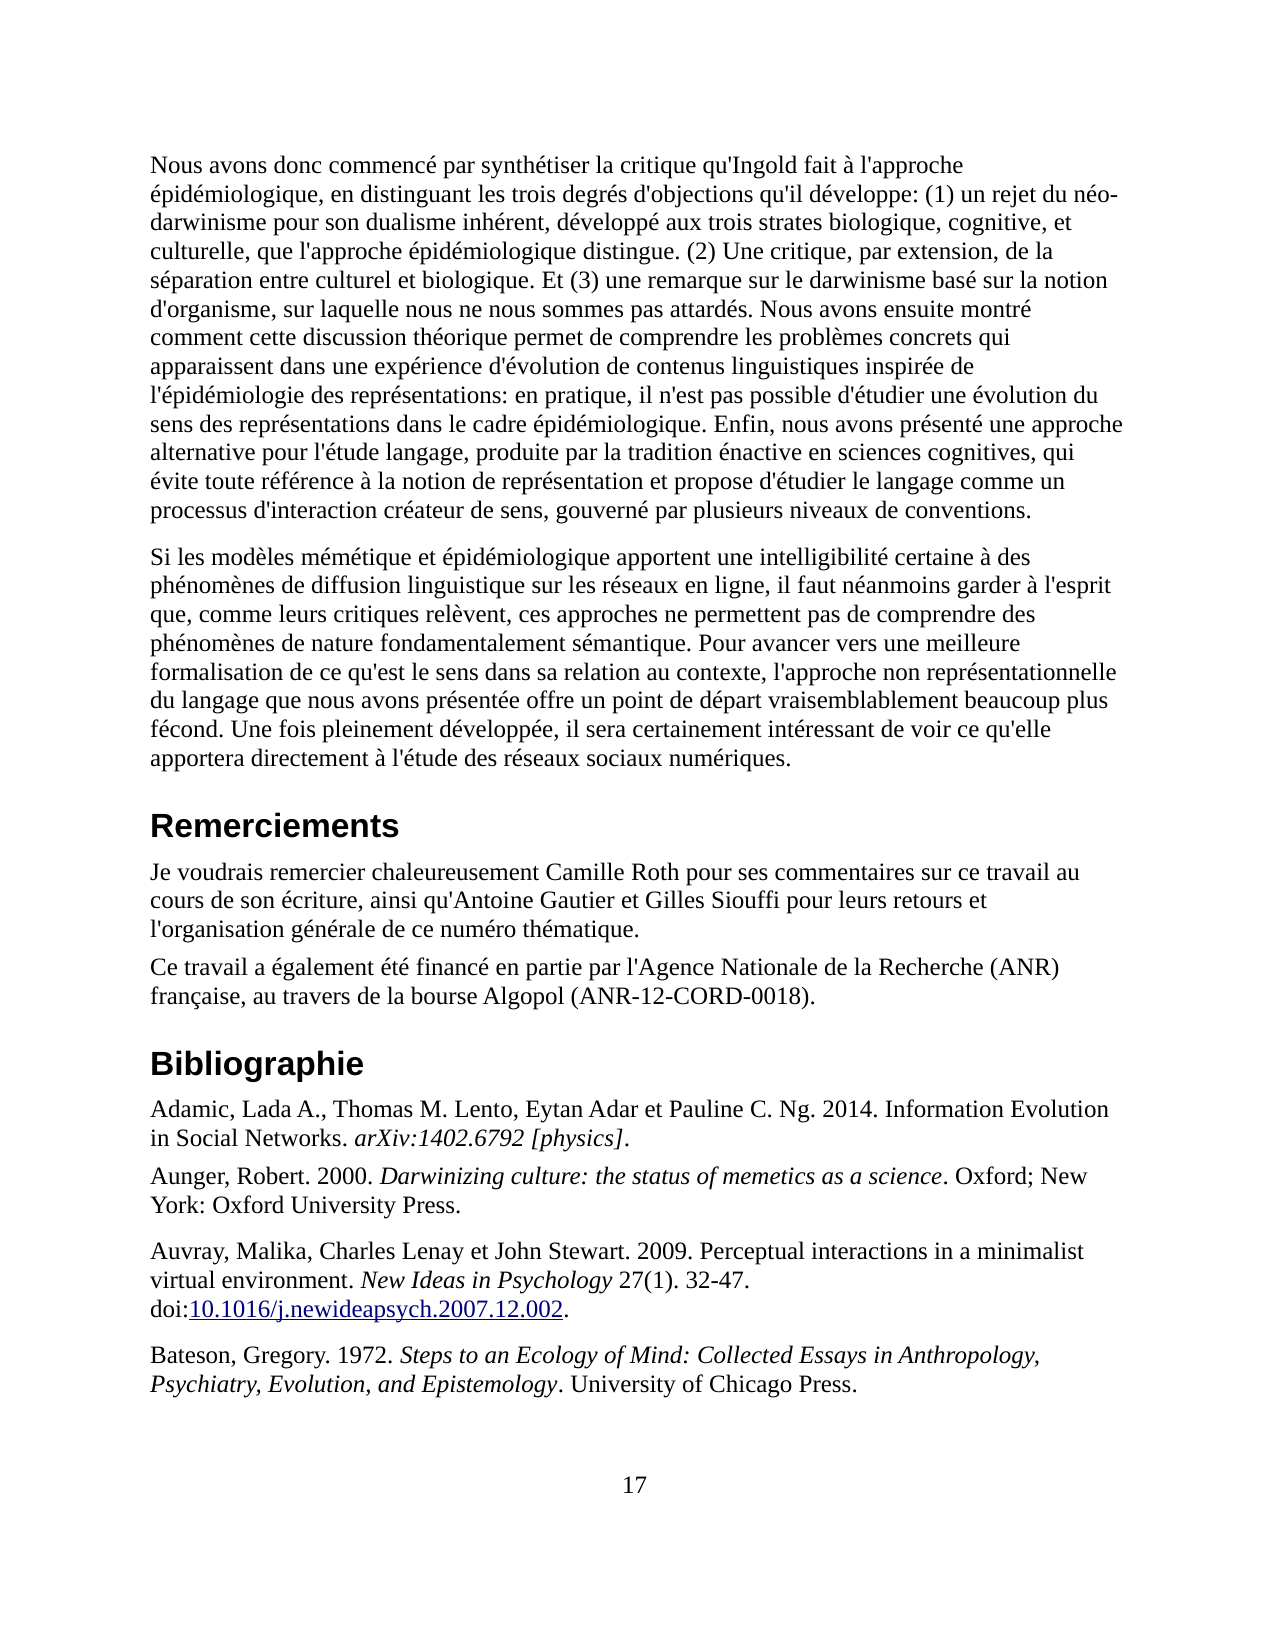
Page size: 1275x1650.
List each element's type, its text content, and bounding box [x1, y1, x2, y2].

text Ce travail a également été financé en partie par l'Agence Nationale de la Recherche (ANR) française, au travers de la bourse Algopol (ANR-12-CORD-0018). [150, 952, 1125, 1009]
text Bateson, Gregory. 1972. Steps to an Ecology of Mind: Collected Essays in Anthropology, Psychiatry, Evolution, and Epistemology. University of Chicago Press. [150, 1341, 1125, 1398]
subtitle Remerciements [150, 806, 1125, 844]
subtitle Bibliographie [150, 1043, 1125, 1082]
text Je voudrais remercier chaleureusement Camille Roth pour ses commentaires sur ce travail au cours de son écriture, ainsi qu'Antoine Gautier et Gilles Siouffi pour leurs retours et l'organisation générale de ce numéro thématique. [150, 857, 1125, 943]
text Adamic, Lada A., Thomas M. Lento, Eytan Adar et Pauline C. Ng. 2014. Information Evolution in Social Networks. arXiv:1402.6792 [physics]. [150, 1094, 1125, 1152]
text Si les modèles mémétique et épidémiologique apportent une intelligibilité certaine à des phénomènes de diffusion linguistique sur les réseaux en ligne, il faut néanmoins garder à l'esprit que, comme leurs critiques relèvent, ces approches ne permettent pas de comprendre des phénomènes de nature fondamentalement sémantique. Pour avancer vers une meilleure formalisation de ce qu'est le sens dans sa relation au contexte, l'approche non représentationnelle du langage que nous avons présentée offre un point de départ vraisemblablement beaucoup plus fécond. Une fois pleinement développée, il sera certainement intéressant de voir ce qu'elle apportera directement à l'étude des réseaux sociaux numériques. [150, 542, 1125, 772]
text Auvray, Malika, Charles Lenay et John Stewart. 2009. Perceptual interactions in a minimalist virtual environment. New Ideas in Psychology 27(1). 32‑47. doi:10.1016/j.newideapsych.2007.12.002. [150, 1236, 1125, 1323]
text Nous avons donc commencé par synthétiser la critique qu'Ingold fait à l'approche épidémiologique, en distinguant les trois degrés d'objections qu'il développe: (1) un rejet du néo-darwinisme pour son dualisme inhérent, développé aux trois strates biologique, cognitive, et culturelle, que l'approche épidémiologique distingue. (2) Une critique, par extension, de la séparation entre culturel et biologique. Et (3) une remarque sur le darwinisme basé sur la notion d'organisme, sur laquelle nous ne nous sommes pas attardés. Nous avons ensuite montré comment cette discussion théorique permet de comprendre les problèmes concrets qui apparaissent dans une expérience d'évolution de contenus linguistiques inspirée de l'épidémiologie des représentations: en pratique, il n'est pas possible d'étudier une évolution du sens des représentations dans le cadre épidémiologique. Enfin, nous avons présenté une approche alternative pour l'étude langage, produite par la tradition énactive en sciences cognitives, qui évite toute référence à la notion de représentation et propose d'étudier le langage comme un processus d'interaction créateur de sens, gouverné par plusieurs niveaux de conventions. [150, 150, 1125, 524]
text Aunger, Robert. 2000. Darwinizing culture: the status of memetics as a science. Oxford; New York: Oxford University Press. [150, 1161, 1125, 1218]
